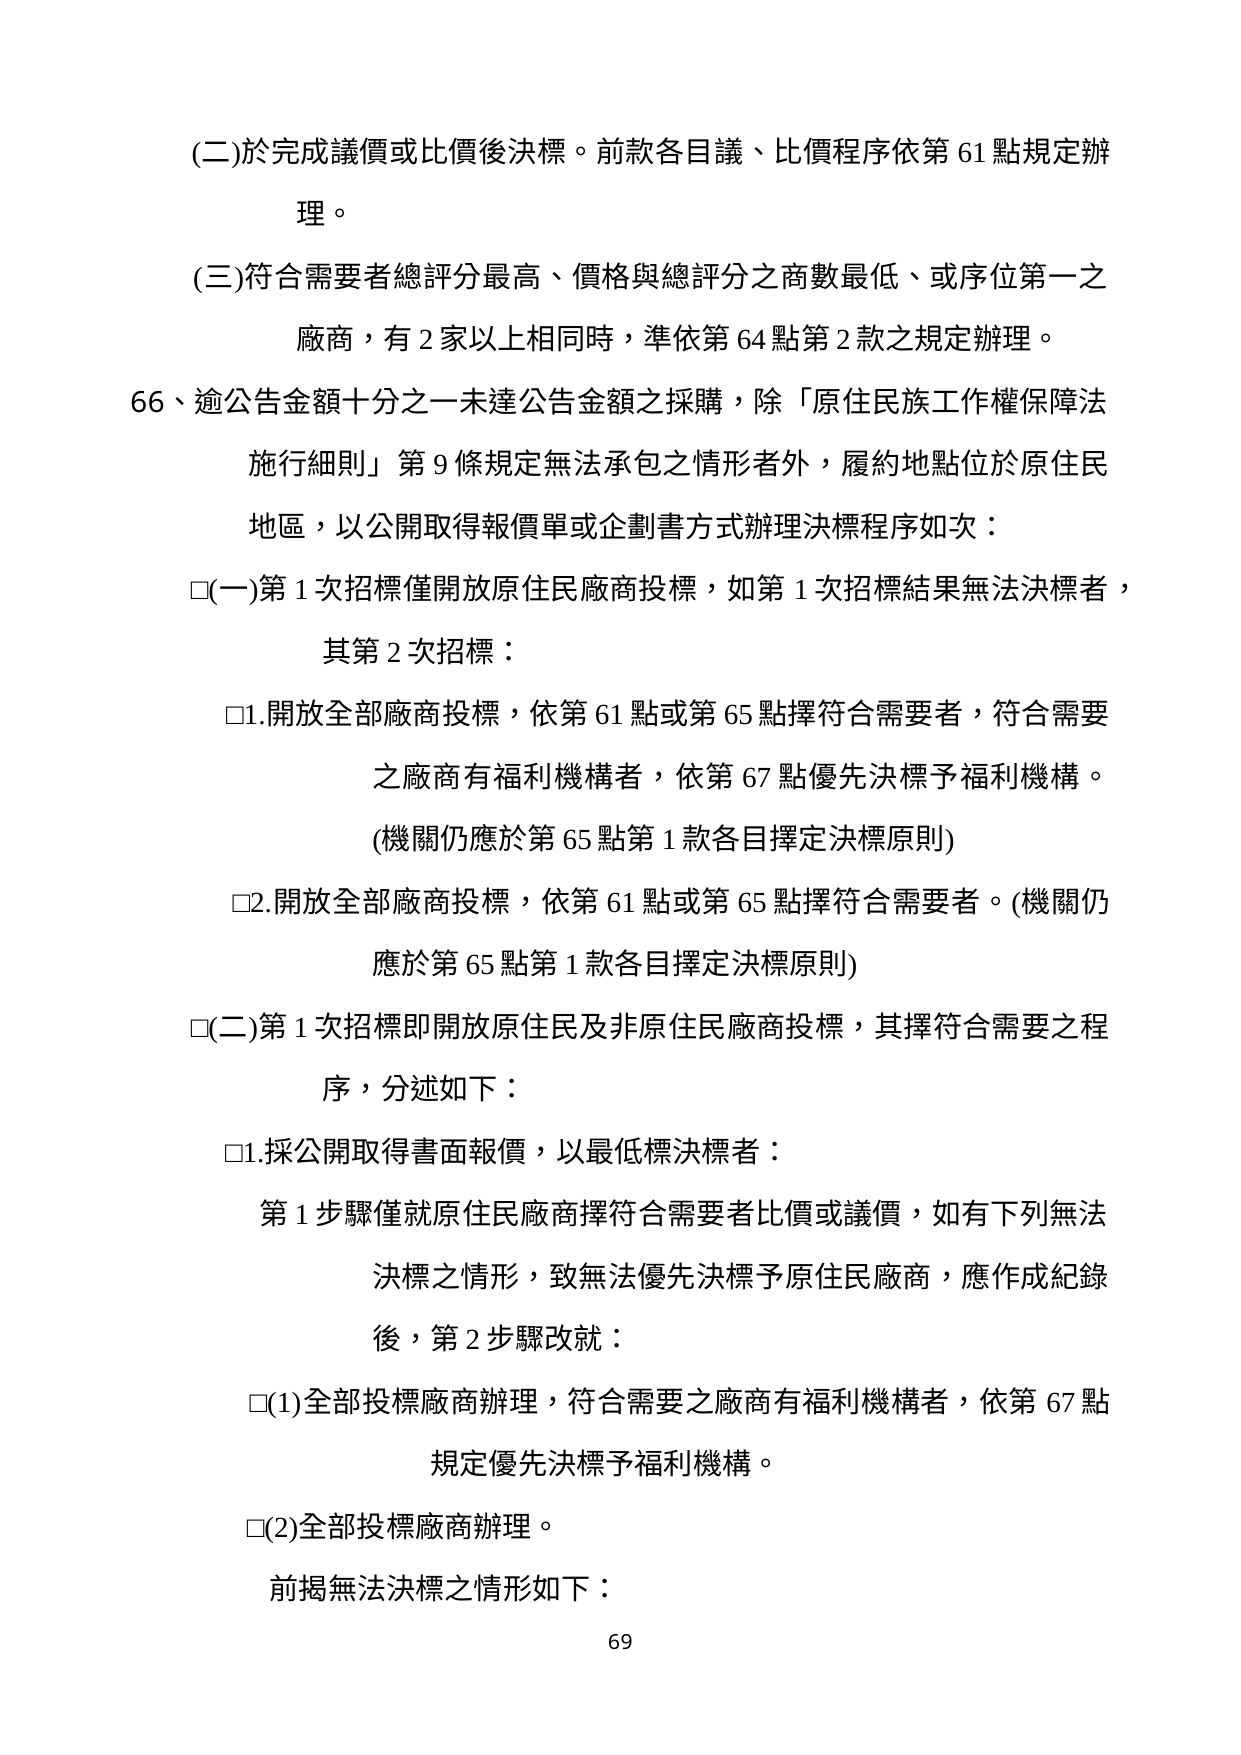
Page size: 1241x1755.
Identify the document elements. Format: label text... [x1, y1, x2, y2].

list 逾公告金額十分之一未達公告金額之採購，除「原住民族工作權保障法施行細則」第9條規定無法承包之情形者外，履約地點位於原住民地區，以公開取得報價單或企劃書方式辦理決標程序如次： [130, 358, 1110, 545]
text □(一)第1次招標僅開放原住民廠商投標，如第1次招標結果無法決標者，其第2次招標： [130, 545, 1110, 670]
text (二)於完成議價或比價後決標。前款各目議、比價程序依第61點規定辦理。 [130, 108, 1110, 233]
text □1.開放全部廠商投標，依第61點或第65點擇符合需要者，符合需要之廠商有福利機構者，依第67點優先決標予福利機構。(機關仍應於第65點第1款各目擇定決標原則) [130, 670, 1110, 858]
text (三)符合需要者總評分最高、價格與總評分之商數最低、或序位第一之廠商，有2家以上相同時，準依第64點第2款之規定辦理。 [130, 233, 1110, 358]
text □1.採公開取得書面報價，以最低標決標者： [130, 1108, 1110, 1170]
text □(2)全部投標廠商辦理。 [130, 1483, 1110, 1545]
text □(二)第1次招標即開放原住民及非原住民廠商投標，其擇符合需要之程序，分述如下： [130, 983, 1110, 1108]
text 前揭無法決標之情形如下： [189, 1545, 1110, 1608]
text □(1)全部投標廠商辦理，符合需要之廠商有福利機構者，依第67點規定優先決標予福利機構。 [130, 1358, 1110, 1483]
text 第1步驟僅就原住民廠商擇符合需要者比價或議價，如有下列無法決標之情形，致無法優先決標予原住民廠商，應作成紀錄後，第2步驟改就： [130, 1170, 1110, 1358]
text □2.開放全部廠商投標，依第61點或第65點擇符合需要者。(機關仍應於第65點第1款各目擇定決標原則) [130, 858, 1110, 983]
